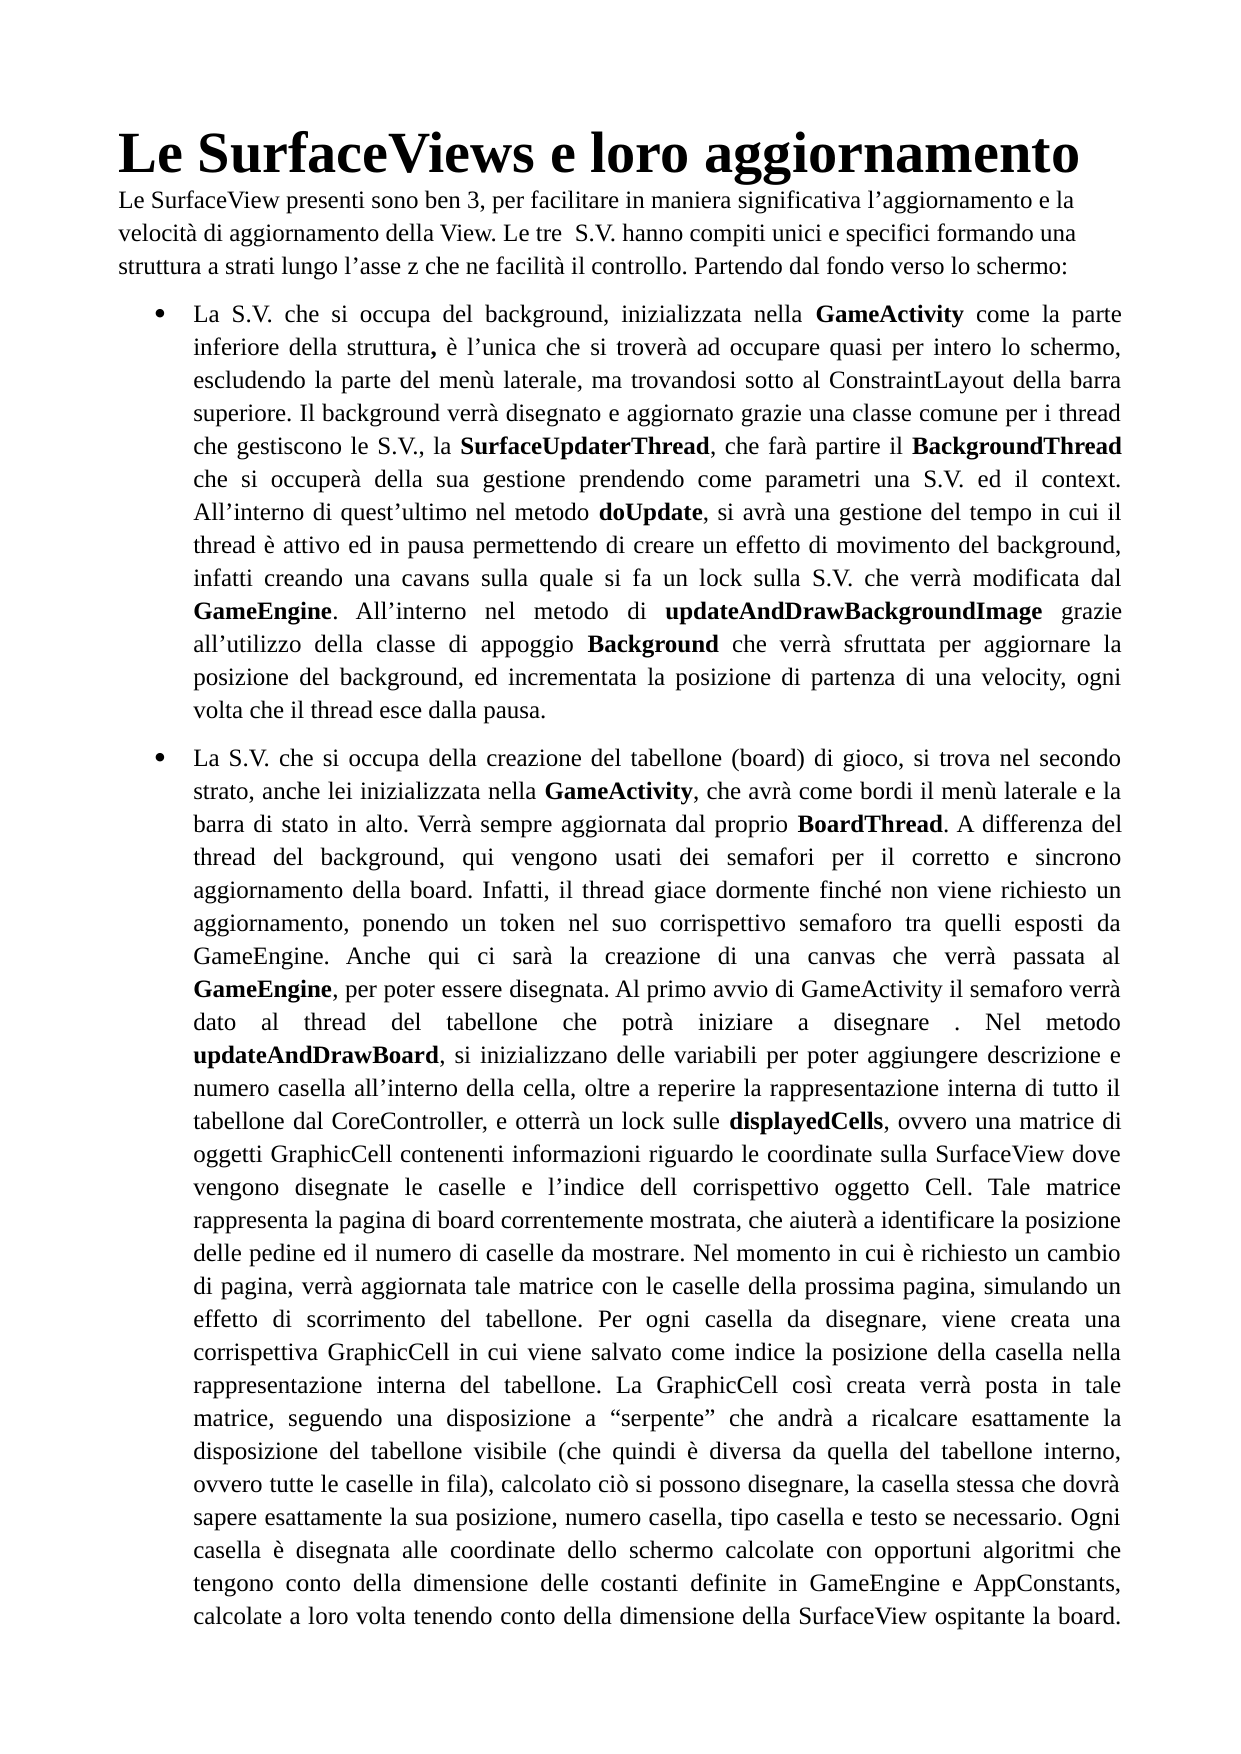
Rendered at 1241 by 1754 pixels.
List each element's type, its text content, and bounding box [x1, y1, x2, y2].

text Le SurfaceView presenti sono ben 3, per facilitare in maniera significativa l’aggiornamento e la velocità di aggiornamento della View. Le tre S.V. hanno compiti unici e specifici formando una struttura a strati lungo l’asse z che ne facilità il controllo. Partendo dal fondo verso lo schermo: [118, 185, 1122, 280]
subtitle Le SurfaceViews e loro aggiornamento [118, 118, 1122, 185]
list La S.V. che si occupa del background, inizializzata nella GameActivity come la parte inferiore della struttura, è l’unica che si troverà ad occupare quasi per intero lo schermo, escludendo la parte del menù laterale, ma trovandosi sotto al ConstraintLayout della barra superiore. Il background verrà disegnato e aggiornato grazie una classe comune per i thread che gestiscono le S.V., la SurfaceUpdaterThread, che farà partire il BackgroundThread che si occuperà della sua gestione prendendo come parametri una S.V. ed il context. All’interno di quest’ultimo nel metodo doUpdate, si avrà una gestione del tempo in cui il thread è attivo ed in pausa permettendo di creare un effetto di movimento del background, infatti creando una cavans sulla quale si fa un lock sulla S.V. che verrà modificata dal GameEngine. All’interno nel metodo di updateAndDrawBackgroundImage grazie all’utilizzo della classe di appoggio Background che verrà sfruttata per aggiornare la posizione del background, ed incrementata la posizione di partenza di una velocity, ogni volta che il thread esce dalla pausa. [156, 299, 1122, 724]
list La S.V. che si occupa della creazione del tabellone (board) di gioco, si trova nel secondo strato, anche lei inizializzata nella GameActivity, che avrà come bordi il menù laterale e la barra di stato in alto. Verrà sempre aggiornata dal proprio BoardThread. A differenza del thread del background, qui vengono usati dei semafori per il corretto e sincrono aggiornamento della board. Infatti, il thread giace dormente finché non viene richiesto un aggiornamento, ponendo un token nel suo corrispettivo semaforo tra quelli esposti da GameEngine. Anche qui ci sarà la creazione di una canvas che verrà passata al GameEngine, per poter essere disegnata. Al primo avvio di GameActivity il semaforo verrà dato al thread del tabellone che potrà iniziare a disegnare . Nel metodo updateAndDrawBoard, si inizializzano delle variabili per poter aggiungere descrizione e numero casella all’interno della cella, oltre a reperire la rappresentazione interna di tutto il tabellone dal CoreController, e otterrà un lock sulle displayedCells, ovvero una matrice di oggetti GraphicCell contenenti informazioni riguardo le coordinate sulla SurfaceView dove vengono disegnate le caselle e l’indice dell corrispettivo oggetto Cell. Tale matrice rappresenta la pagina di board correntemente mostrata, che aiuterà a identificare la posizione delle pedine ed il numero di caselle da mostrare. Nel momento in cui è richiesto un cambio di pagina, verrà aggiornata tale matrice con le caselle della prossima pagina, simulando un effetto di scorrimento del tabellone. Per ogni casella da disegnare, viene creata una corrispettiva GraphicCell in cui viene salvato come indice la posizione della casella nella rappresentazione interna del tabellone. La GraphicCell così creata verrà posta in tale matrice, seguendo una disposizione a “serpente” che andrà a ricalcare esattamente la disposizione del tabellone visibile (che quindi è diversa da quella del tabellone interno, ovvero tutte le caselle in fila), calcolato ciò si possono disegnare, la casella stessa che dovrà sapere esattamente la sua posizione, numero casella, tipo casella e testo se necessario. Ogni casella è disegnata alle coordinate dello schermo calcolate con opportuni algoritmi che tengono conto della dimensione delle costanti definite in GameEngine e AppConstants, calcolate a loro volta tenendo conto della dimensione della SurfaceView ospitante la board. [156, 743, 1122, 1630]
